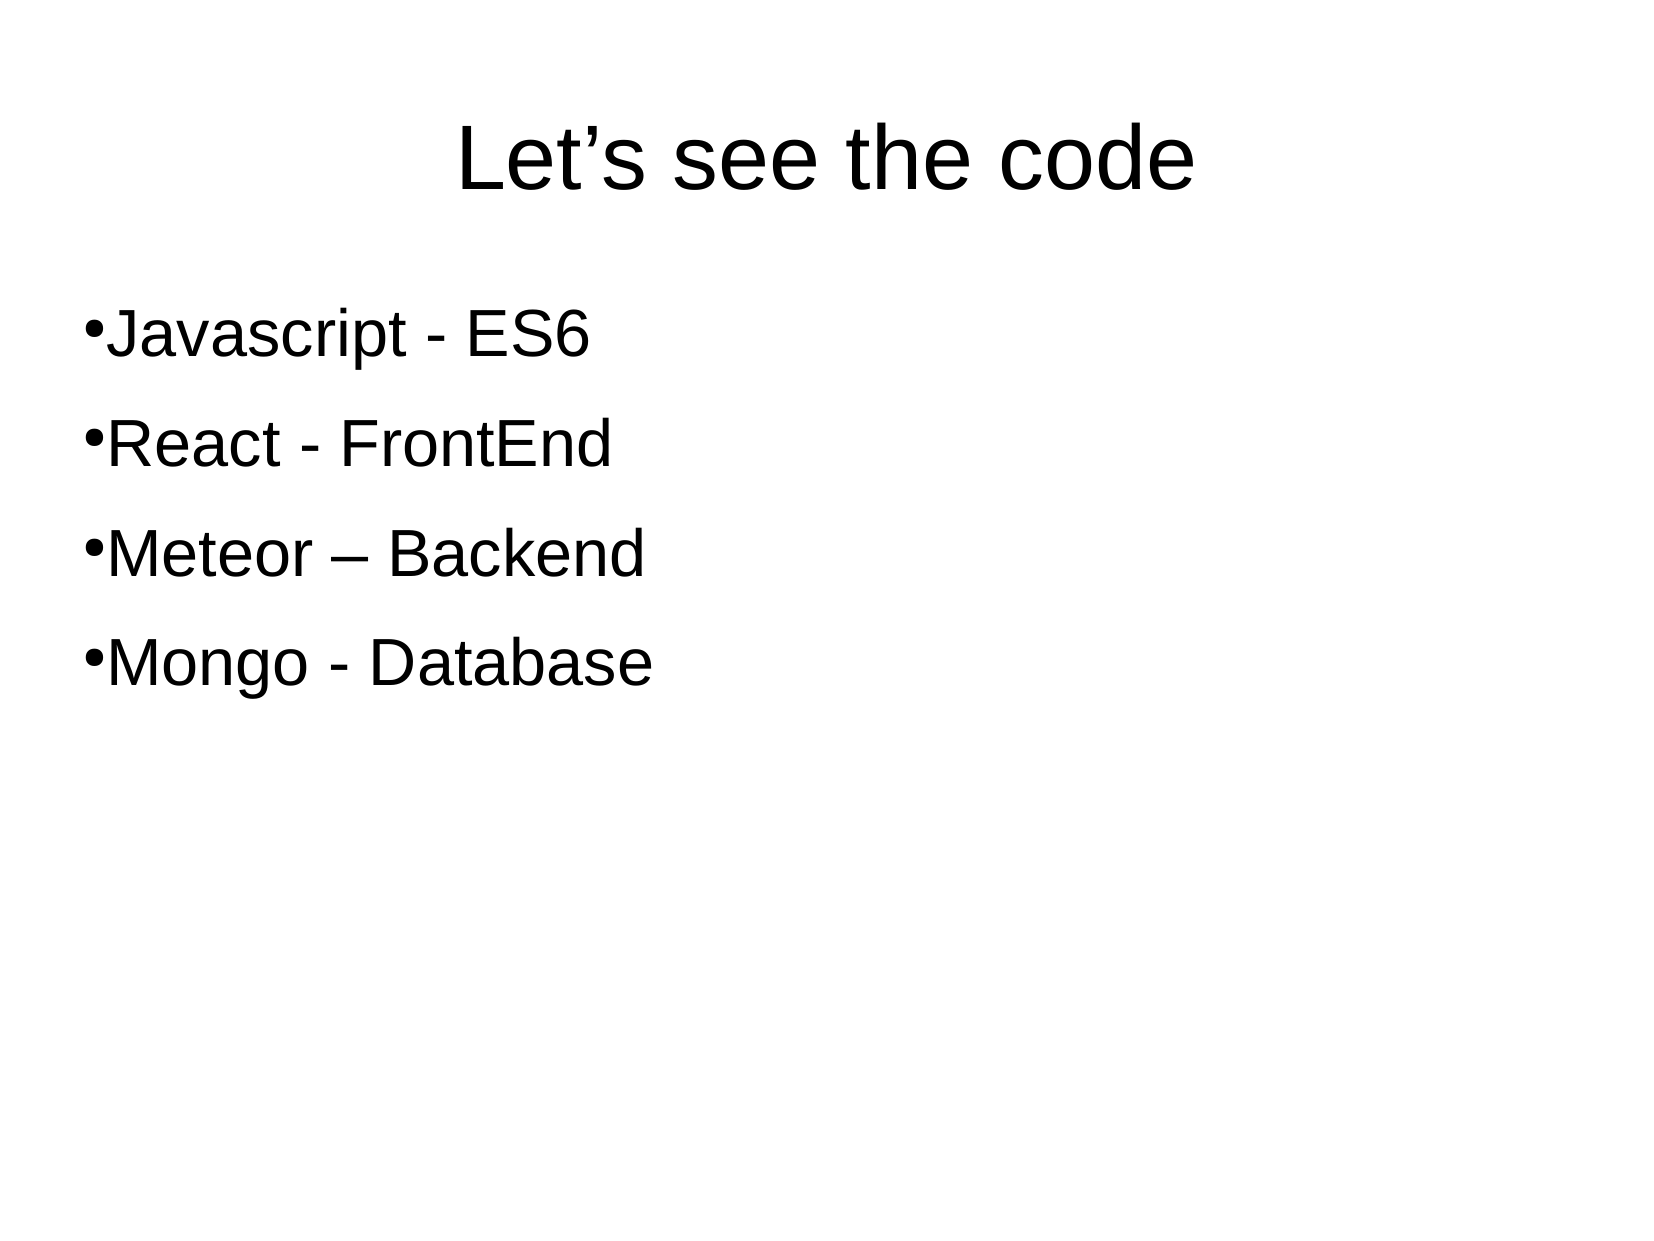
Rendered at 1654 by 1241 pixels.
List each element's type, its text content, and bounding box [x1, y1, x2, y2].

list Javascript - ES6 React - FrontEnd Meteor – Backend Mongo - Database [82, 290, 1571, 1010]
title Let’s see the code [82, 49, 1571, 257]
